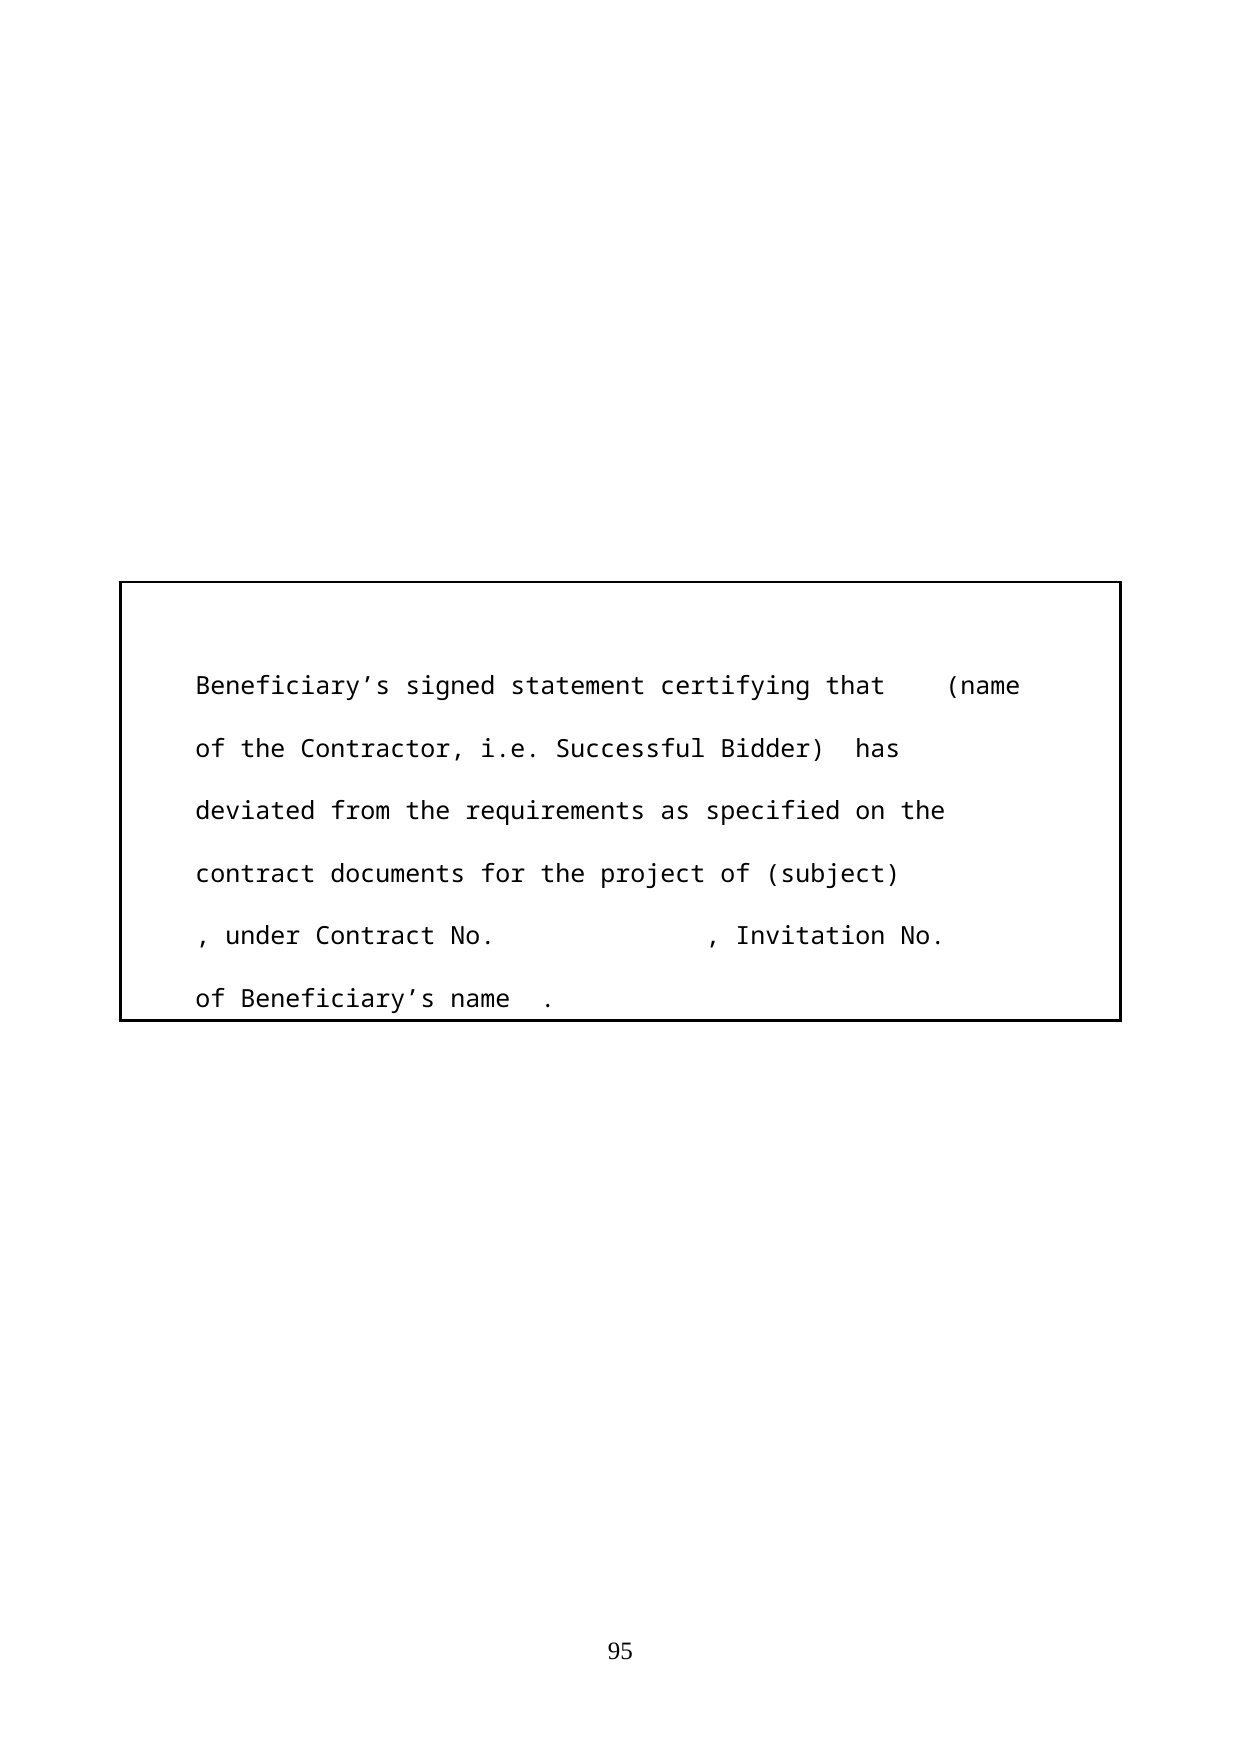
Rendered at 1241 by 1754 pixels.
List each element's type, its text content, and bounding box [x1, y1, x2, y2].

table_cell Beneficiary’s signed statement certifying that (name of the Contractor, i.e. Successful Bidder) has deviated from the requirements as specified on the contract documents for the project of (subject) , under Contract No. , Invitation No. of Beneficiary’s name . [122, 583, 1119, 1018]
